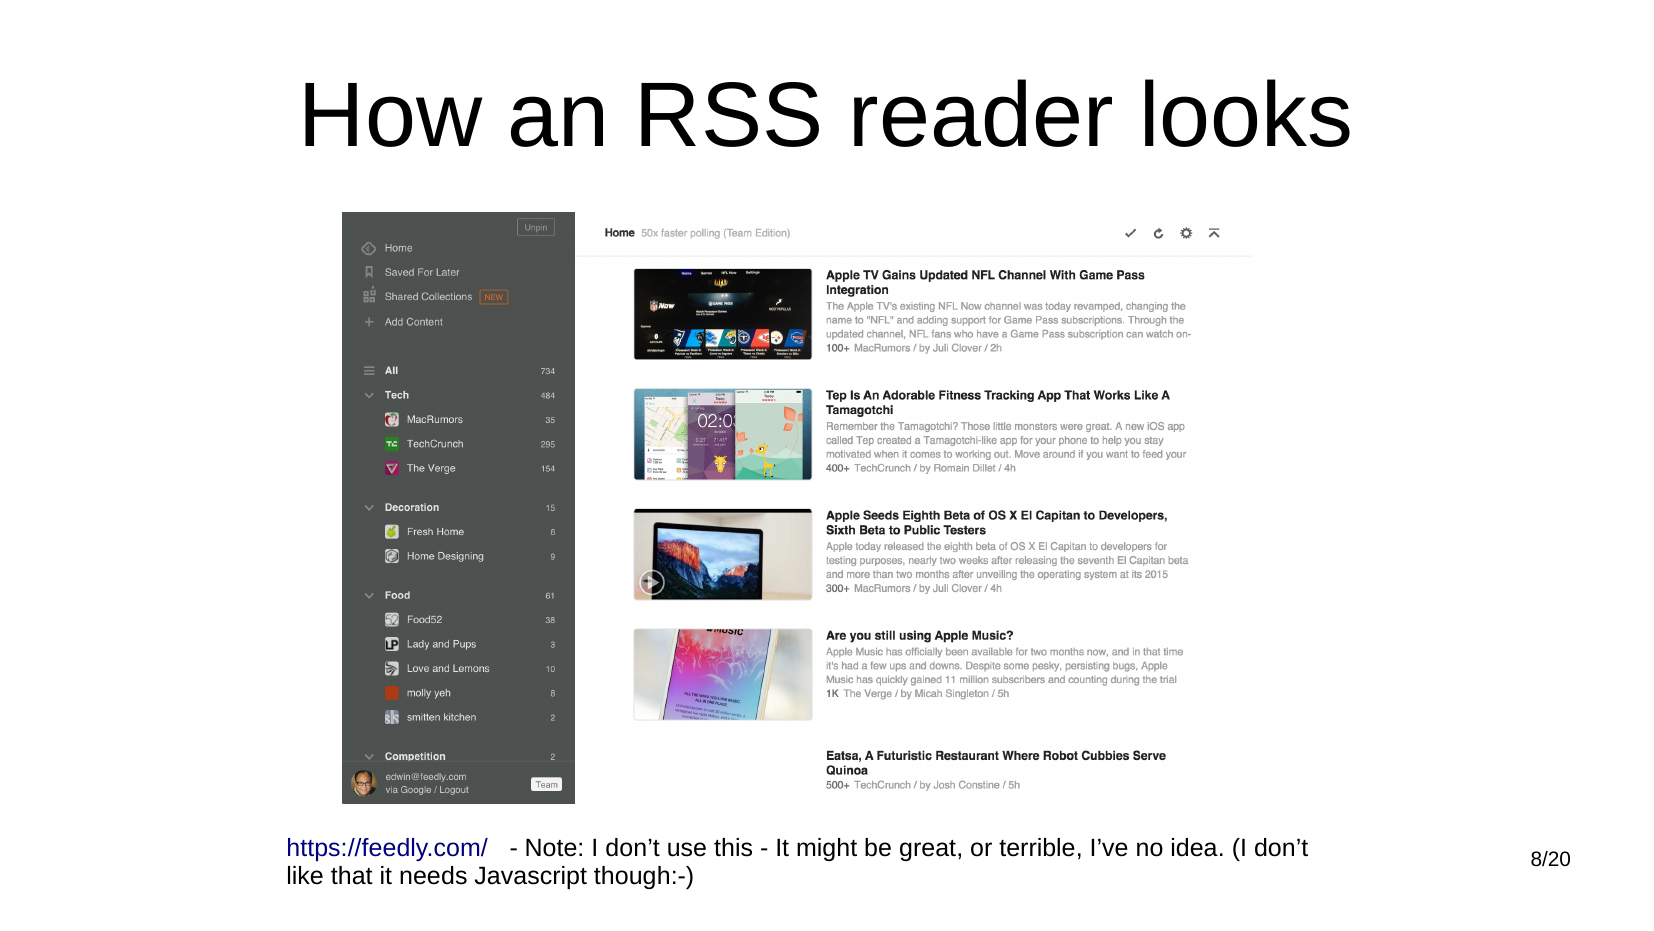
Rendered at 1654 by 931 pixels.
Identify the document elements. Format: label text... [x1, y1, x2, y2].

text_box https://feedly.com/ - Note: I don’t use this - It might be great, or terrible, I’ve no idea. (I don’t like that it needs Javascript though:-) [271, 826, 1335, 926]
picture [342, 212, 1253, 804]
title How an RSS reader looks [82, 37, 1571, 193]
